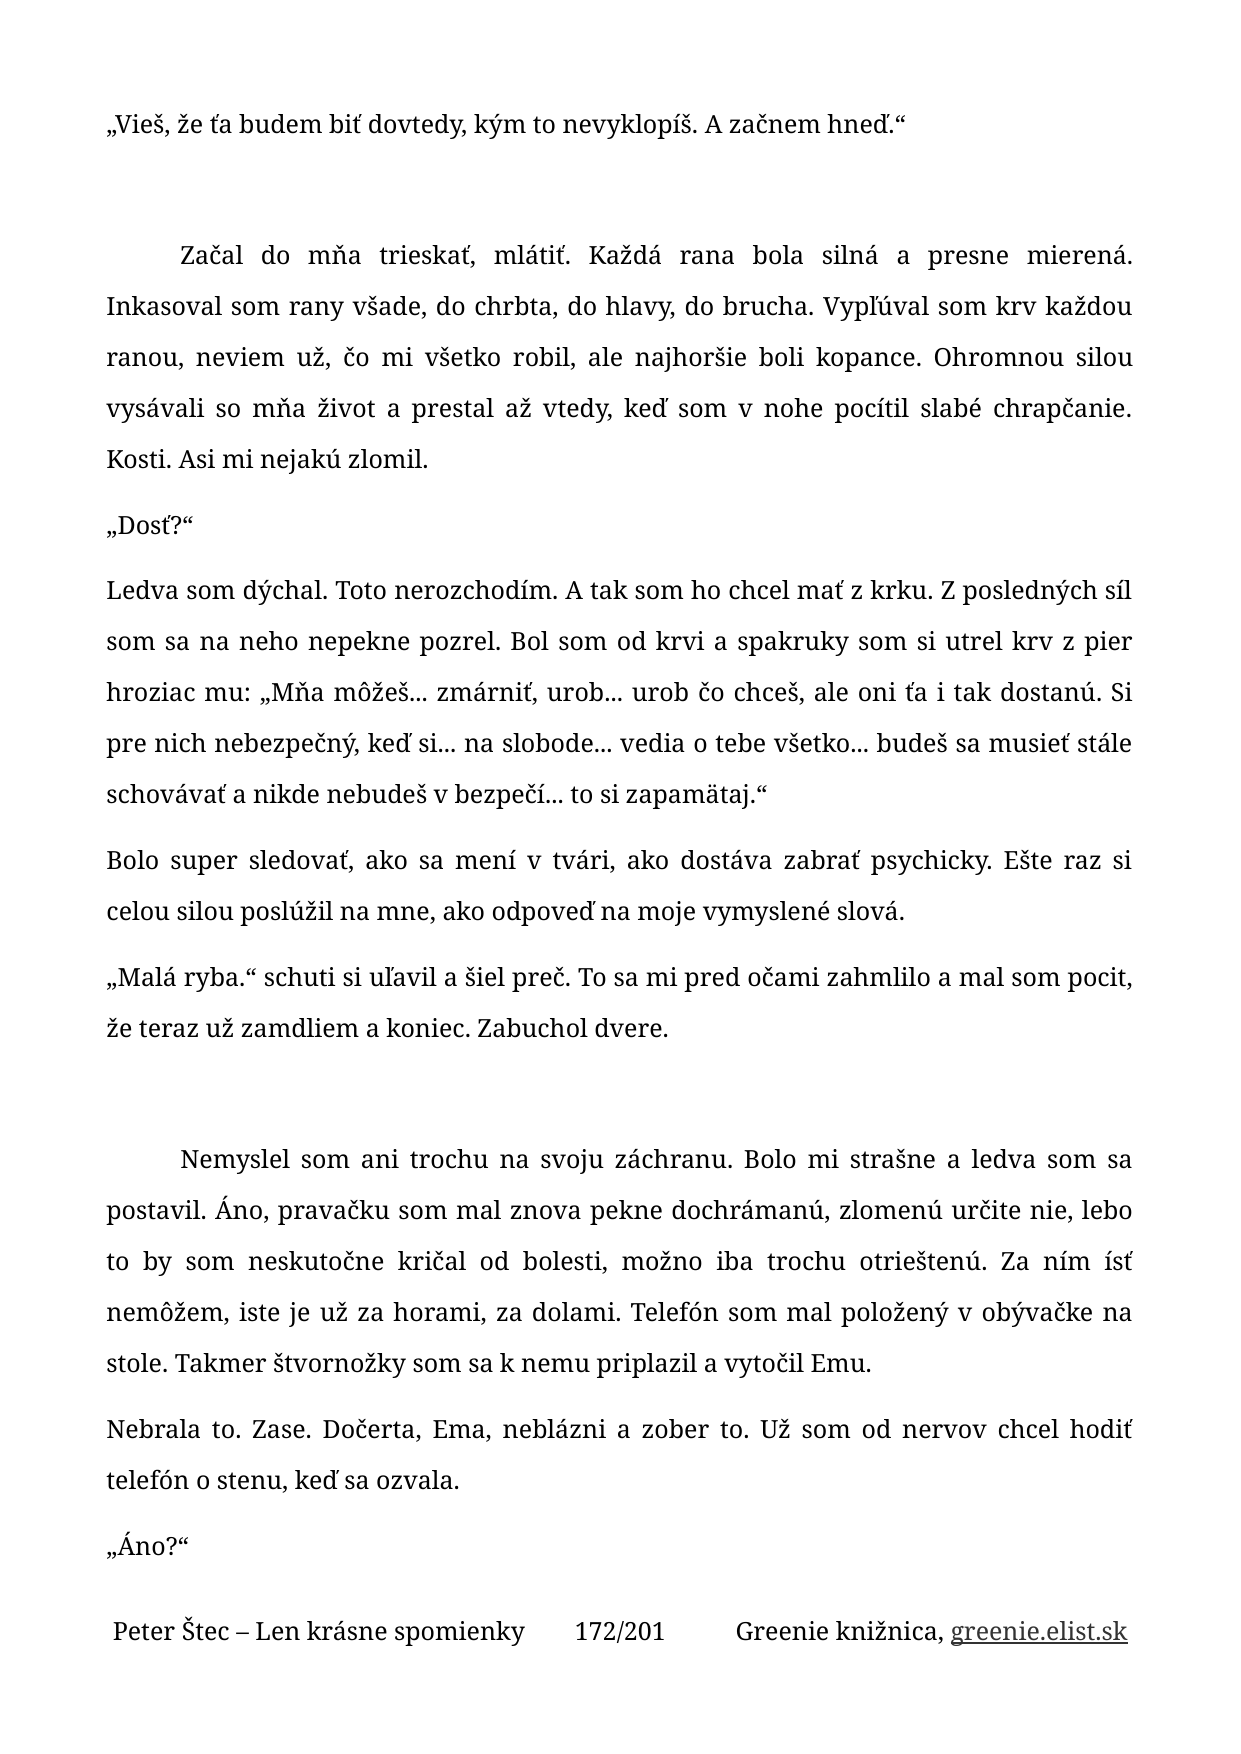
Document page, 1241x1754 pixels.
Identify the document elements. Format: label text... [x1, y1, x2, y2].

text Ledva som dýchal. Toto nerozchodím. A tak som ho chcel mať z krku. Z posledných síl som sa na neho nepekne pozrel. Bol som od krvi a spakruky som si utrel krv z pier hroziac mu: „Mňa môžeš... zmárniť, urob... urob čo chceš, ale oni ťa i tak dostanú. Si pre nich nebezpečný, keď si... na slobode... vedia o tebe všetko... budeš sa musieť stále schovávať a nikde nebudeš v bezpečí... to si zapamätaj.“ [106, 573, 1134, 811]
text Začal do mňa trieskať, mlátiť. Každá rana bola silná a presne mierená. Inkasoval som rany všade, do chrbta, do hlavy, do brucha. Vypľúval som krv každou ranou, neviem už, čo mi všetko robil, ale najhoršie boli kopance. Ohromnou silou vysávali so mňa život a prestal až vtedy, keď som v nohe pocítil slabé chrapčanie. Kosti. Asi mi nejakú zlomil. [106, 237, 1134, 476]
text Nemyslel som ani trochu na svoju záchranu. Bolo mi strašne a ledva som sa postavil. Áno, pravačku som mal znova pekne dochrámanú, zlomenú určite nie, lebo to by som neskutočne kričal od bolesti, možno iba trochu otrieštenú. Za ním ísť nemôžem, iste je už za horami, za dolami. Telefón som mal položený v obývačke na stole. Takmer štvornožky som sa k nemu priplazil a vytočil Emu. [106, 1142, 1134, 1380]
text Bolo super sledovať, ako sa mení v tvári, ako dostáva zabrať psychicky. Ešte raz si celou silou poslúžil na mne, ako odpoveď na moje vymyslené slová. [106, 843, 1134, 928]
text „Malá ryba.“ schuti si uľavil a šiel preč. To sa mi pred očami zahmlilo a mal som pocit, že teraz už zamdliem a koniec. Zabuchol dvere. [106, 959, 1134, 1044]
text „Vieš, že ťa budem biť dovtedy, kým to nevyklopíš. A začnem hneď.“ [106, 106, 1134, 140]
text Nebrala to. Zase. Dočerta, Ema, neblázni a zober to. Už som od nervov chcel hodiť telefón o stenu, keď sa ozvala. [106, 1411, 1134, 1497]
text „Dosť?“ [106, 507, 1134, 541]
text „Áno?“ [106, 1528, 1134, 1562]
